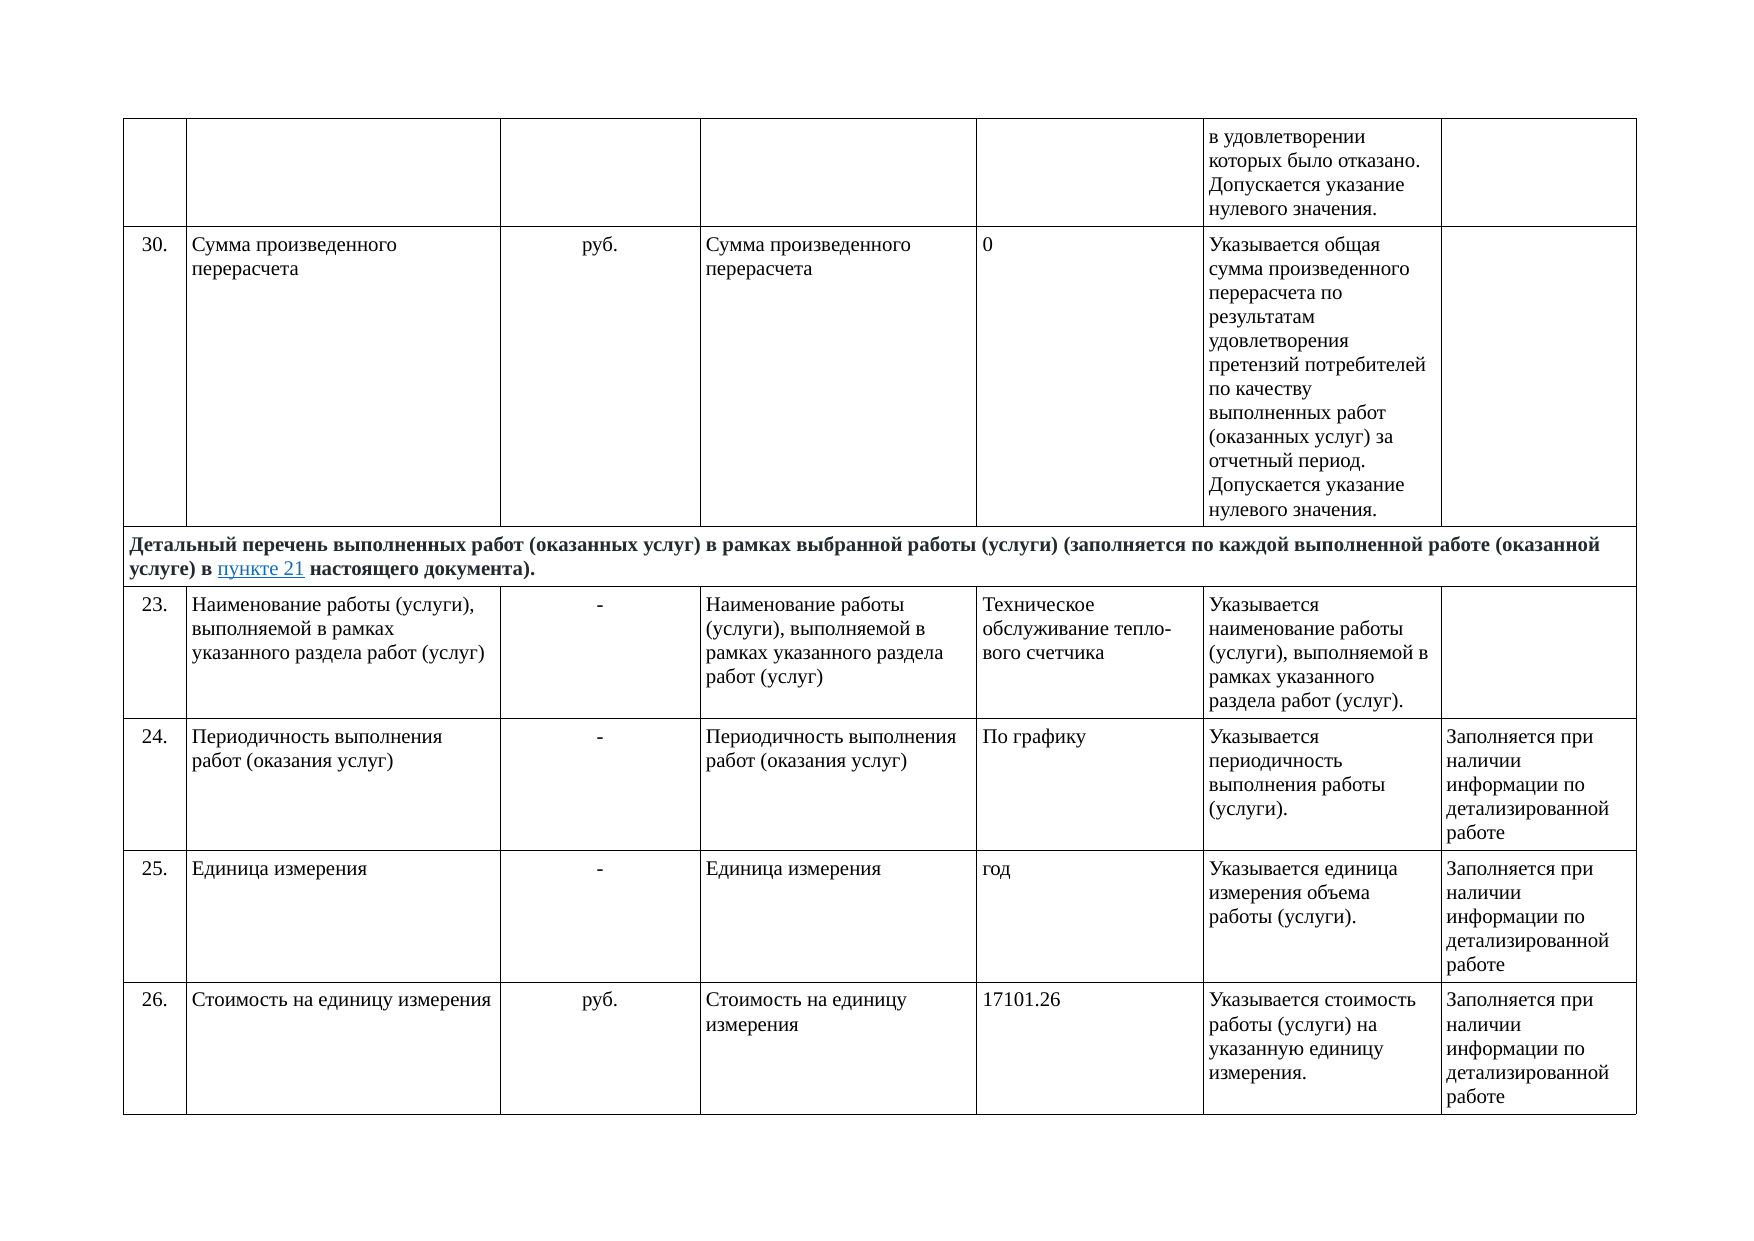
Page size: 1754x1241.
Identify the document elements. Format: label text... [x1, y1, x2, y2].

table_cell Заполняется при наличии информации по детализированной работе [1442, 719, 1636, 850]
table_cell 30. [124, 227, 186, 526]
table_cell [124, 119, 186, 226]
table_cell руб. [501, 227, 700, 526]
table_cell Сумма произведенного перерасчета [187, 227, 500, 526]
table_cell [1442, 587, 1636, 718]
table_cell 23. [124, 587, 186, 718]
table_cell Наименование работы (услуги), выполняемой в рамках указанного раздела работ (услуг) [701, 587, 976, 718]
table_cell Техническое обслуживание тепло- вого счетчика [977, 587, 1203, 718]
table_cell Сумма произведенного перерасчета [701, 227, 976, 526]
table_cell - [501, 851, 700, 982]
table_cell Стоимость на единицу измерения [187, 983, 500, 1113]
table_cell [701, 119, 976, 226]
table_cell Указывается периодичность выполнения работы (услуги). [1204, 719, 1441, 850]
table_cell [1442, 227, 1636, 526]
table_cell Периодичность выполнения работ (оказания услуг) [187, 719, 500, 850]
table_cell Единица измерения [701, 851, 976, 982]
table_cell 25. [124, 851, 186, 982]
table_cell [501, 119, 700, 226]
table_cell в удовлетворении которых было отказано. Допускается указание нулевого значения. [1204, 119, 1441, 226]
table_cell 26. [124, 983, 186, 1113]
table_cell Указывается наименование работы (услуги), выполняемой в рамках указанного раздела работ (услуг). [1204, 587, 1441, 718]
table_cell 17101,26 [977, 983, 1203, 1113]
table_cell Заполняется при наличии информации по детализированной работе [1442, 983, 1636, 1113]
table_cell Заполняется при наличии информации по детализированной работе [1442, 851, 1636, 982]
table_cell Детальный перечень выполненных работ (оказанных услуг) в рамках выбранной работы (услуги) (заполняется по каждой выполненной работе (оказанной услуге) в пункте 21 настоящего документа). [124, 527, 1636, 586]
table_cell [187, 119, 500, 226]
table_cell Указывается единица измерения объема работы (услуги). [1204, 851, 1441, 982]
table_cell руб. [501, 983, 700, 1113]
table_cell - [501, 587, 700, 718]
table_cell Указывается стоимость работы (услуги) на указанную единицу измерения. [1204, 983, 1441, 1113]
table_cell 24. [124, 719, 186, 850]
table_cell По графику [977, 719, 1203, 850]
table_cell [977, 119, 1203, 226]
table_cell Наименование работы (услуги), выполняемой в рамках указанного раздела работ (услуг) [187, 587, 500, 718]
table_cell - [501, 719, 700, 850]
table_cell 0 [977, 227, 1203, 526]
table_cell Указывается общая сумма произведенного перерасчета по результатам удовлетворения претензий потребителей по качеству выполненных работ (оказанных услуг) за отчетный период. Допускается указание нулевого значения. [1204, 227, 1441, 526]
table_cell Стоимость на единицу измерения [701, 983, 976, 1113]
table_cell год [977, 851, 1203, 982]
table_cell Единица измерения [187, 851, 500, 982]
table_cell Периодичность выполнения работ (оказания услуг) [701, 719, 976, 850]
table_cell [1442, 119, 1636, 226]
